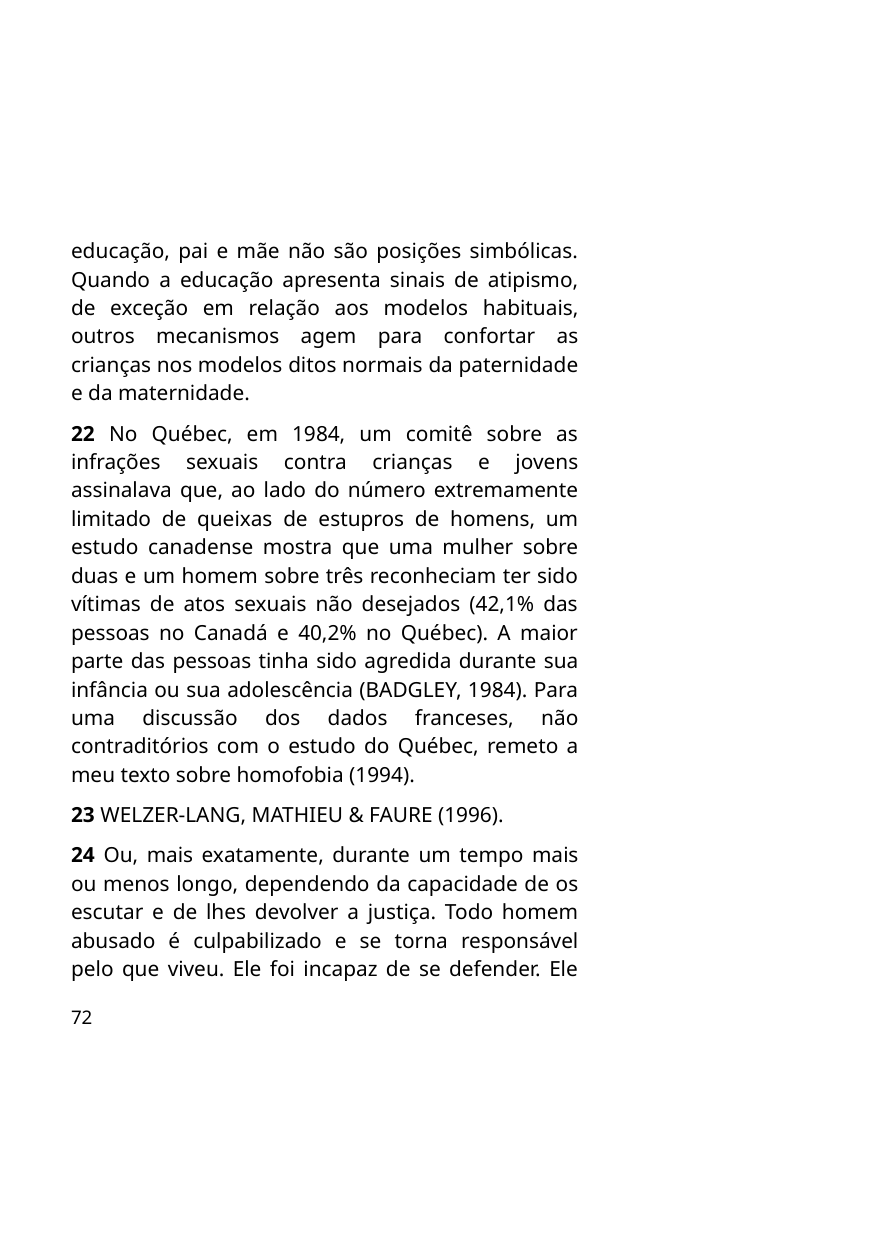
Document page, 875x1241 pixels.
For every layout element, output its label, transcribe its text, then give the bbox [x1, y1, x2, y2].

text educação, pai e mãe não são posições simbólicas. Quando a educação apresenta sinais de atipismo, de exceção em relação aos modelos habituais, outros mecanismos agem para confortar as crianças nos modelos ditos normais da paternidade e da maternidade. [71, 236, 579, 407]
text 24 Ou, mais exatamente, durante um tempo mais ou menos longo, dependendo da capacidade de os escutar e de lhes devolver a justiça. Todo homem abusado é culpabilizado e se torna responsável pelo que viveu. Ele foi incapaz de se defender. Ele [71, 841, 579, 983]
text 22 No Québec, em 1984, um comitê sobre as infrações sexuais contra crianças e jovens assinalava que, ao lado do número extremamente limitado de queixas de estupros de homens, um estudo canadense mostra que uma mulher sobre duas e um homem sobre três reconheciam ter sido vítimas de atos sexuais não desejados (42,1% das pessoas no Canadá e 40,2% no Québec). A maior parte das pessoas tinha sido agredida durante sua infância ou sua adolescência (BADGLEY, 1984). Para uma discussão dos dados franceses, não contraditórios com o estudo do Québec, remeto a meu texto sobre homofobia (1994). [71, 419, 579, 788]
text 23 WELZER-LANG, MATHIEU & FAURE (1996). [71, 800, 579, 829]
